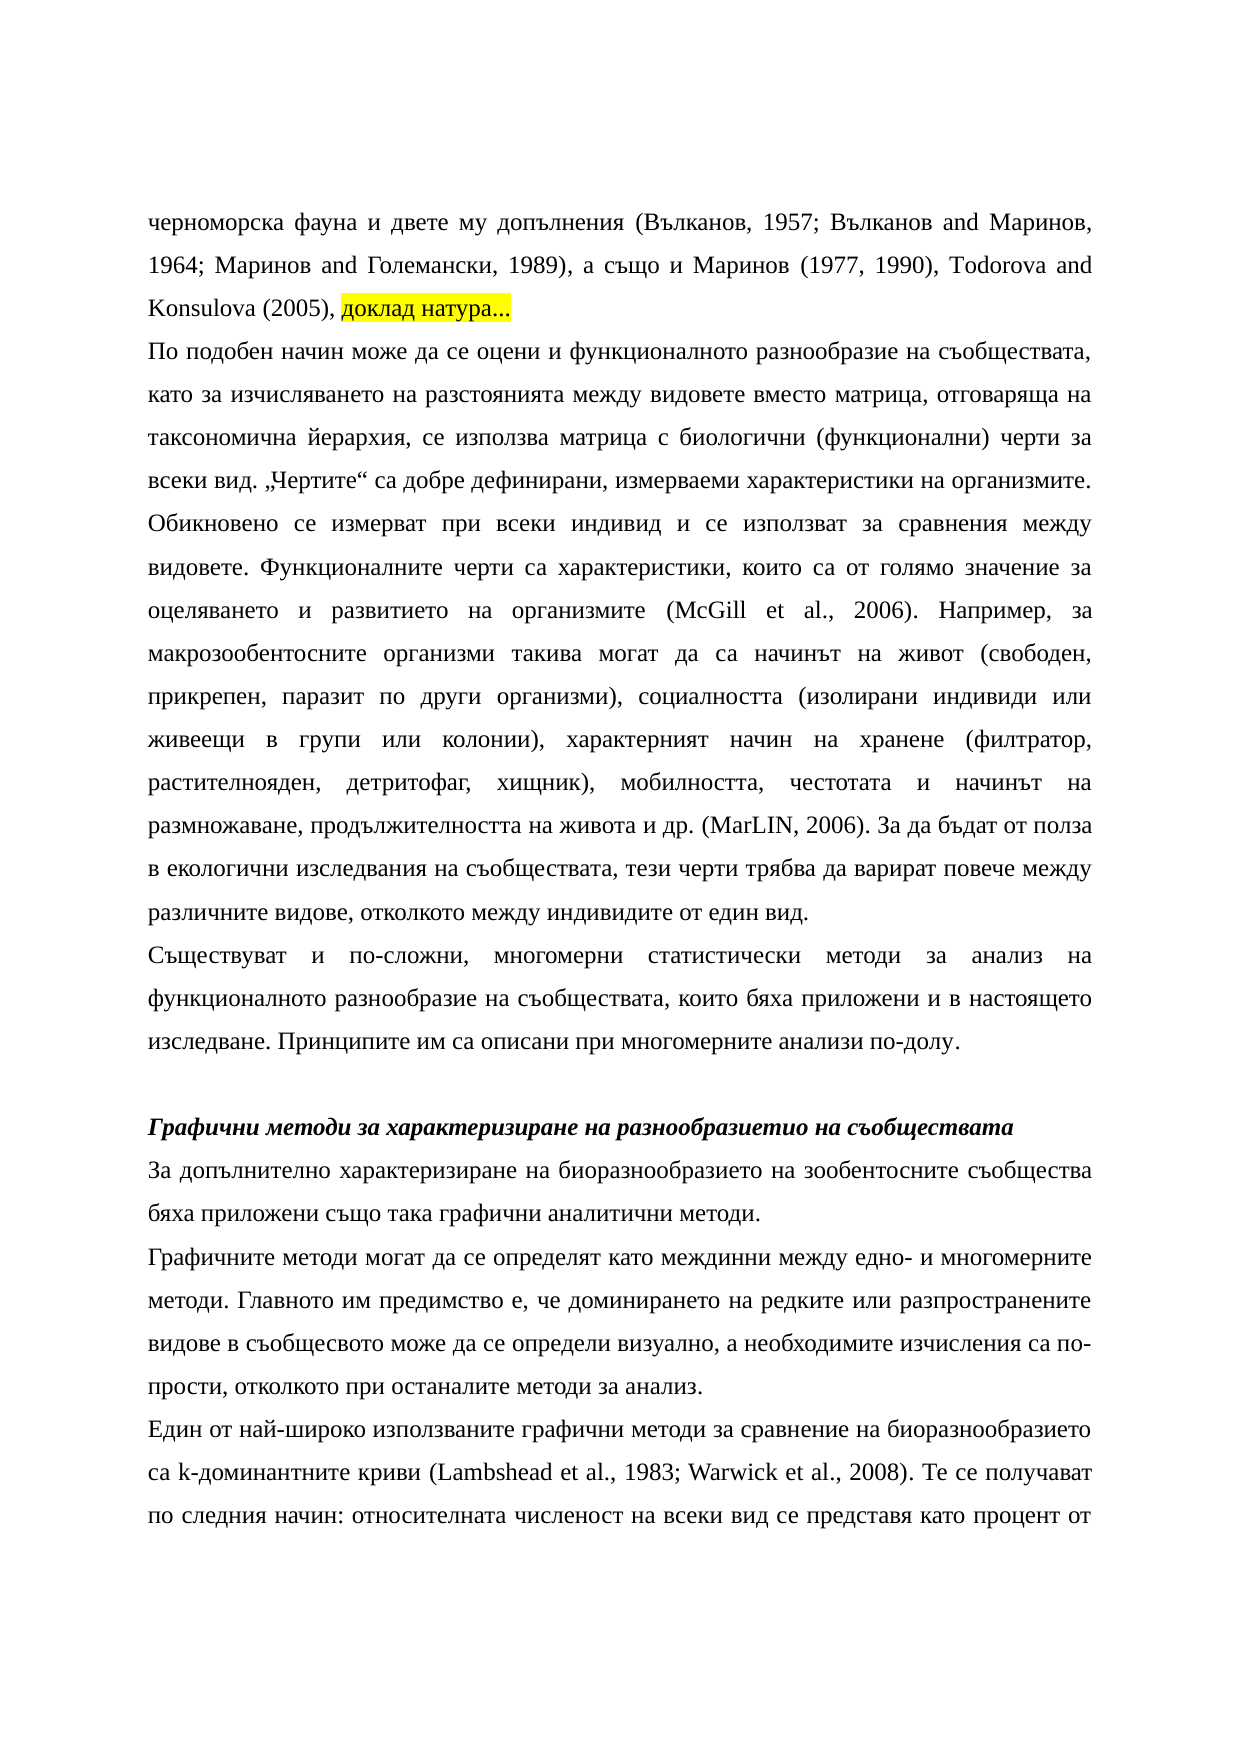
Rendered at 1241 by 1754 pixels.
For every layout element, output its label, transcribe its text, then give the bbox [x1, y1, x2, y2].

text Съществуват и по-сложни, многомерни статистически методи за анализ на функционалното разнообразие на съобществата, които бяха приложени и в настоящето изследване. Принципите им са описани при многомерните анализи по-долу. [148, 940, 1093, 1055]
text По подобен начин може да се оцени и функционалното разнообразие на съобществата, като за изчисляването на разстоянията между видовете вместо матрица, отговаряща на таксономична йерархия, се използва матрица с биологични (функционални) черти за всеки вид. „Чертите“ са добре дефинирани, измерваеми характеристики на организмите. Обикновено се измерват при всеки индивид и се използват за сравнения между видовете. Функционалните черти са характеристики, които са от голямо значение за оцеляването и развитието на организмите (McGill et al., 2006). Например, за макрозообентосните организми такива могат да са начинът на живот (свободен, прикрепен, паразит по други организми), социалността (изолирани индивиди или живеещи в групи или колонии), характерният начин на хранене (филтратор, растителнояден, детритофаг, хищник), мобилността, честотата и начинът на размножаване, продължителността на живота и др. (MarLIN, 2006). За да бъдат от полза в екологични изследвания на съобществата, тези черти трябва да варират повече между различните видове, отколкото между индивидите от един вид. [148, 336, 1093, 925]
text Графични методи за характеризиране на разнообразиетио на съобществата [148, 1112, 1093, 1141]
text черноморска фауна и двете му допълнения (Вълканов, 1957; Вълканов and Маринов, 1964; Маринов and Големански, 1989), а също и Маринов (1977, 1990), Todorova and Konsulova (2005), доклад натура... [148, 207, 1093, 322]
text За допълнително характеризиране на биоразнообразието на зообентосните съобщества бяха приложени също така графични аналитични методи. [148, 1155, 1093, 1227]
text Графичните методи могат да се определят като междинни между едно- и многомерните методи. Главното им предимство е, че доминирането на редките или разпространените видове в съобщесвото може да се определи визуално, а необходимите изчисления са по-прости, отколкото при останалите методи за анализ. [148, 1242, 1093, 1400]
text Един от най-широко използваните графични методи за сравнение на биоразнообразието са k-доминантните криви (Lambshead et al., 1983; Warwick et al., 2008). Те се получават по следния начин: относителната численост на всеки вид се представя като процент от [148, 1414, 1093, 1529]
